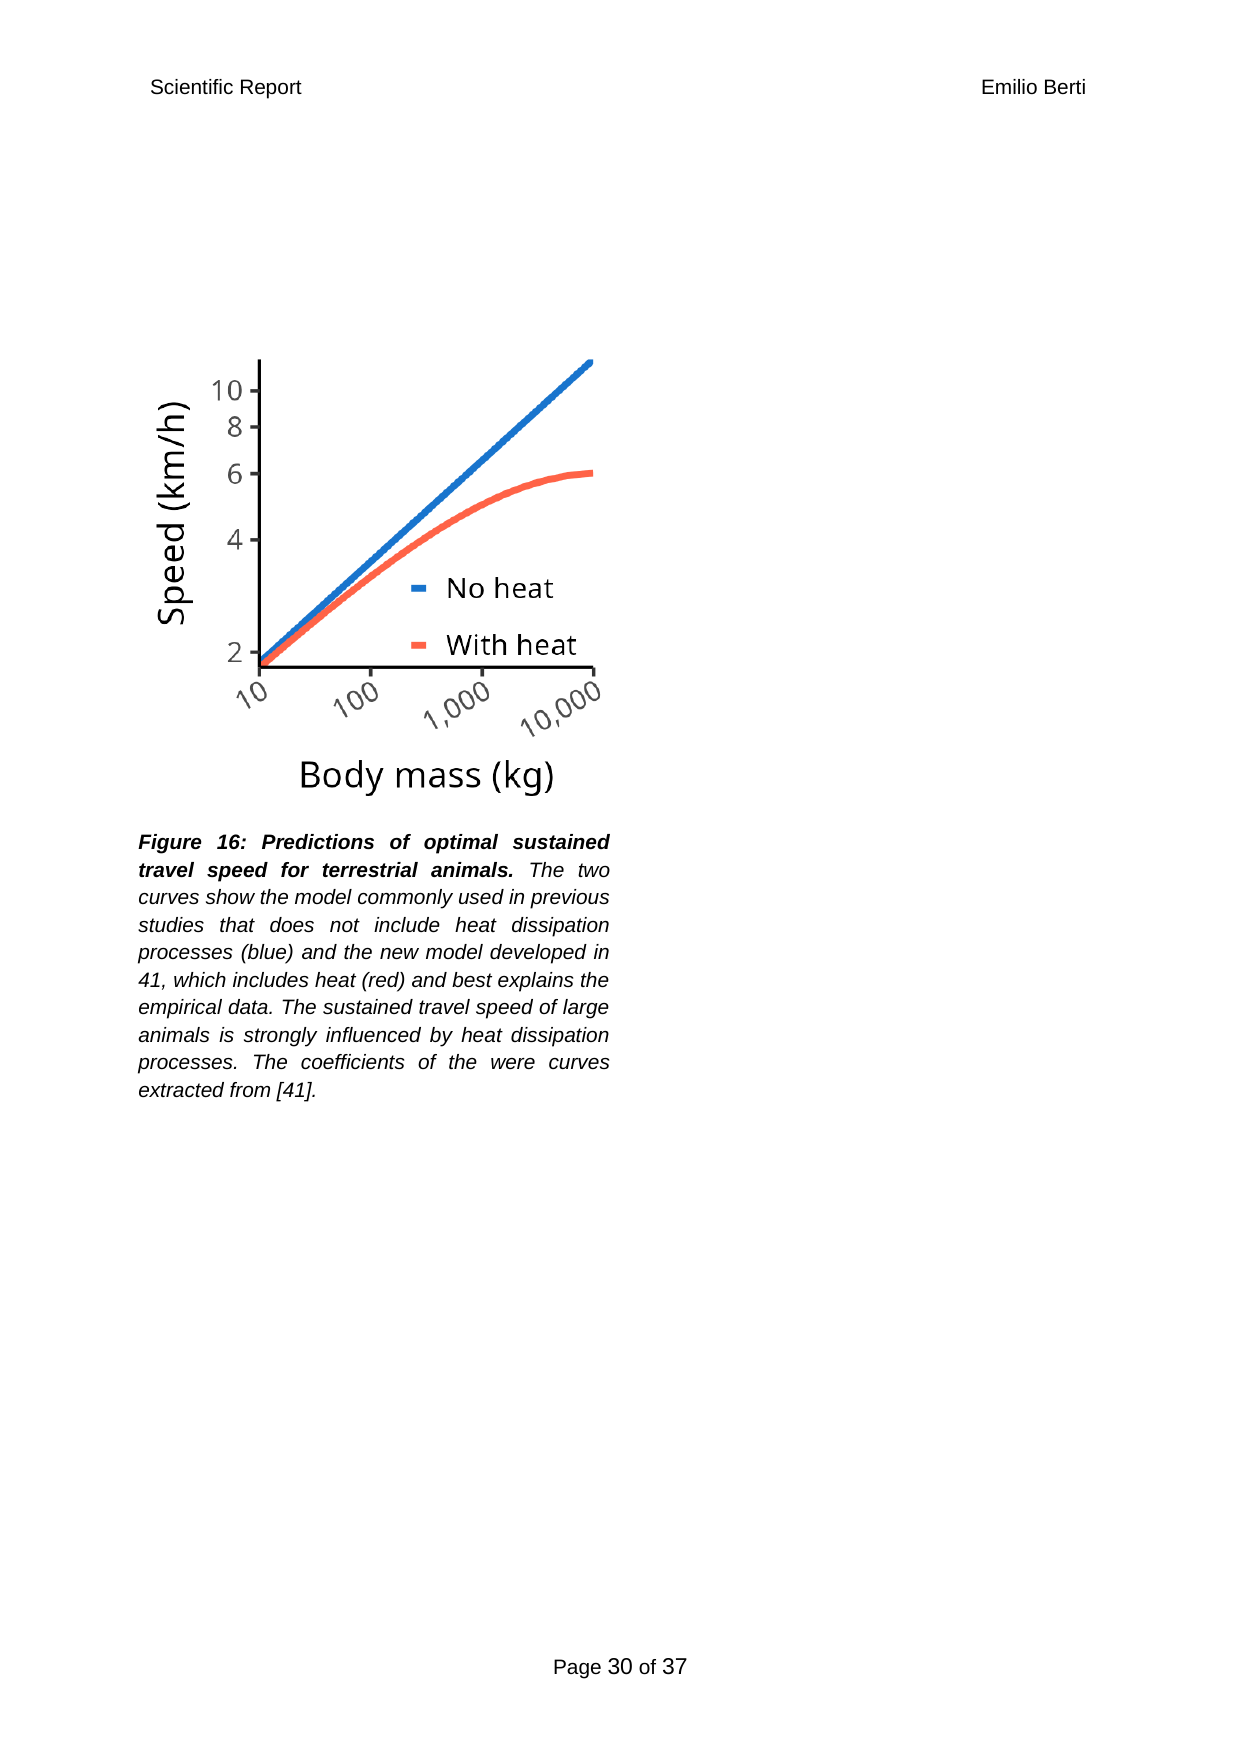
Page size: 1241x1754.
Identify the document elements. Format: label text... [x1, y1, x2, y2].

text Figure 16: Predictions of optimal sustained travel speed for terrestrial animals. The two curves show the model commonly used in previous studies that does not include heat dissipation processes (blue) and the new model developed in 41, which includes heat (red) and best explains the empirical data. The sustained travel speed of large animals is strongly influenced by heat dissipation processes. The coefficients of the were curves extracted from [41]. [138, 814, 610, 1101]
picture [138, 341, 610, 814]
